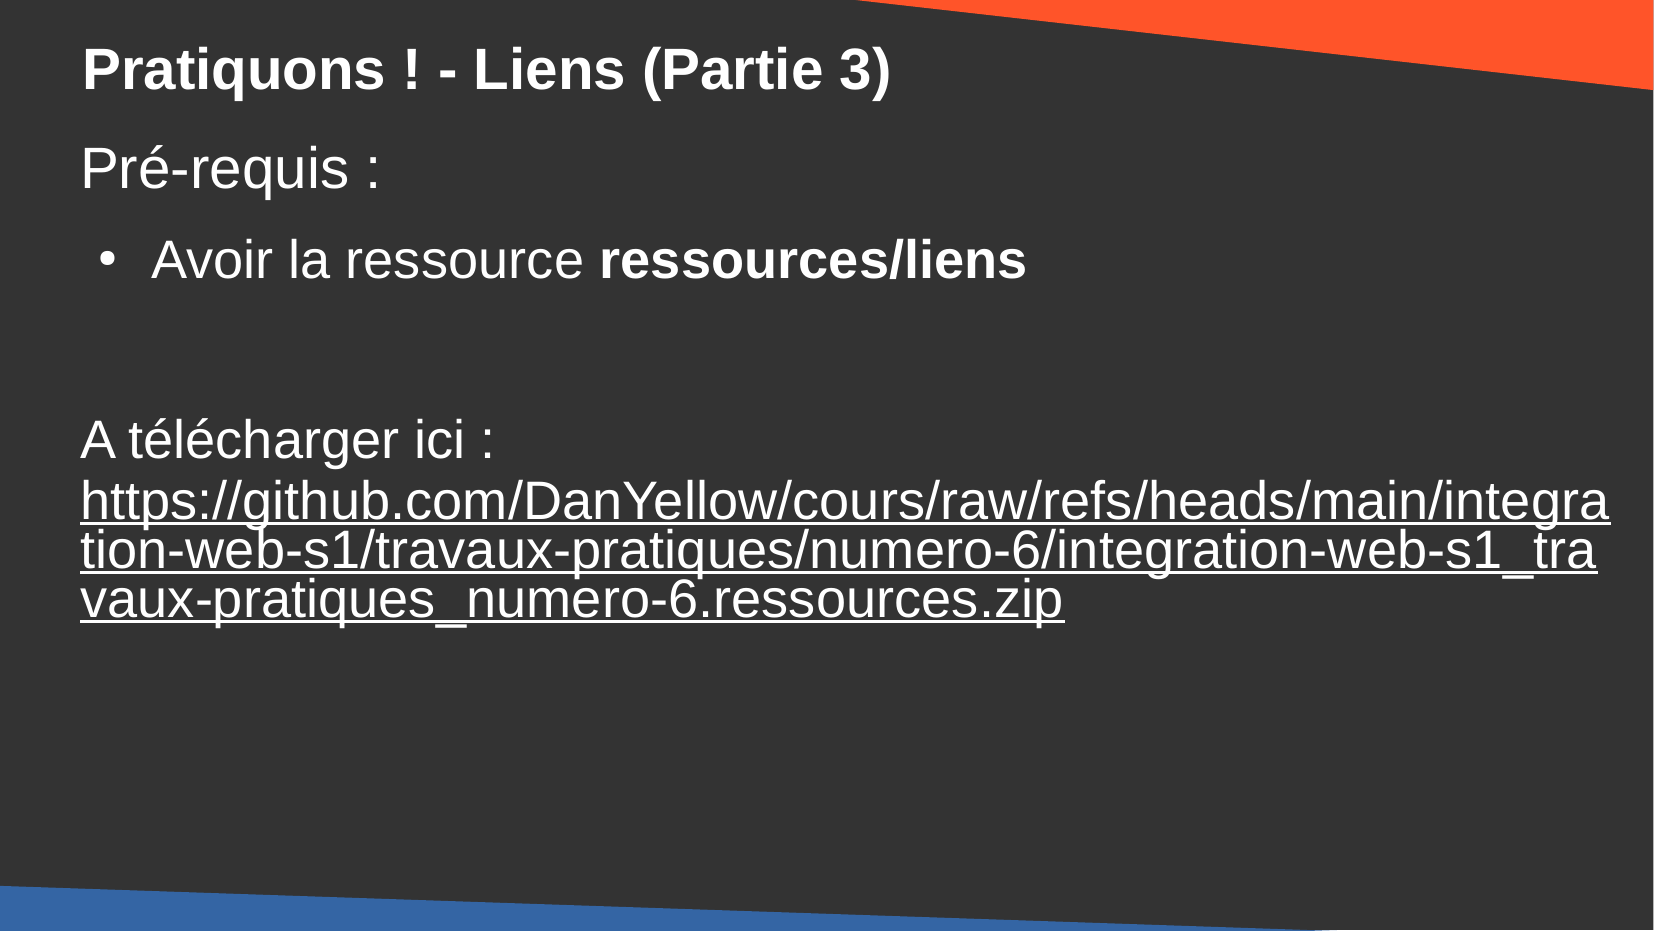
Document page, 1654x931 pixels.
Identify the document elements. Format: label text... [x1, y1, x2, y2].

text_box [0, 885, 1337, 931]
title Pratiquons ! - Liens (Partie 3) [82, 37, 1571, 114]
list Pré-requis : Avoir la ressource ressources/liens A télécharger ici : https://github.com/DanYellow/cours/raw/refs/heads/main/integration-web-s1/travaux-pratiques/numero-6/integration-web-s1_travaux-pratiques_numero-6.ressources.zip [80, 135, 1620, 697]
text_box [855, 0, 1654, 91]
